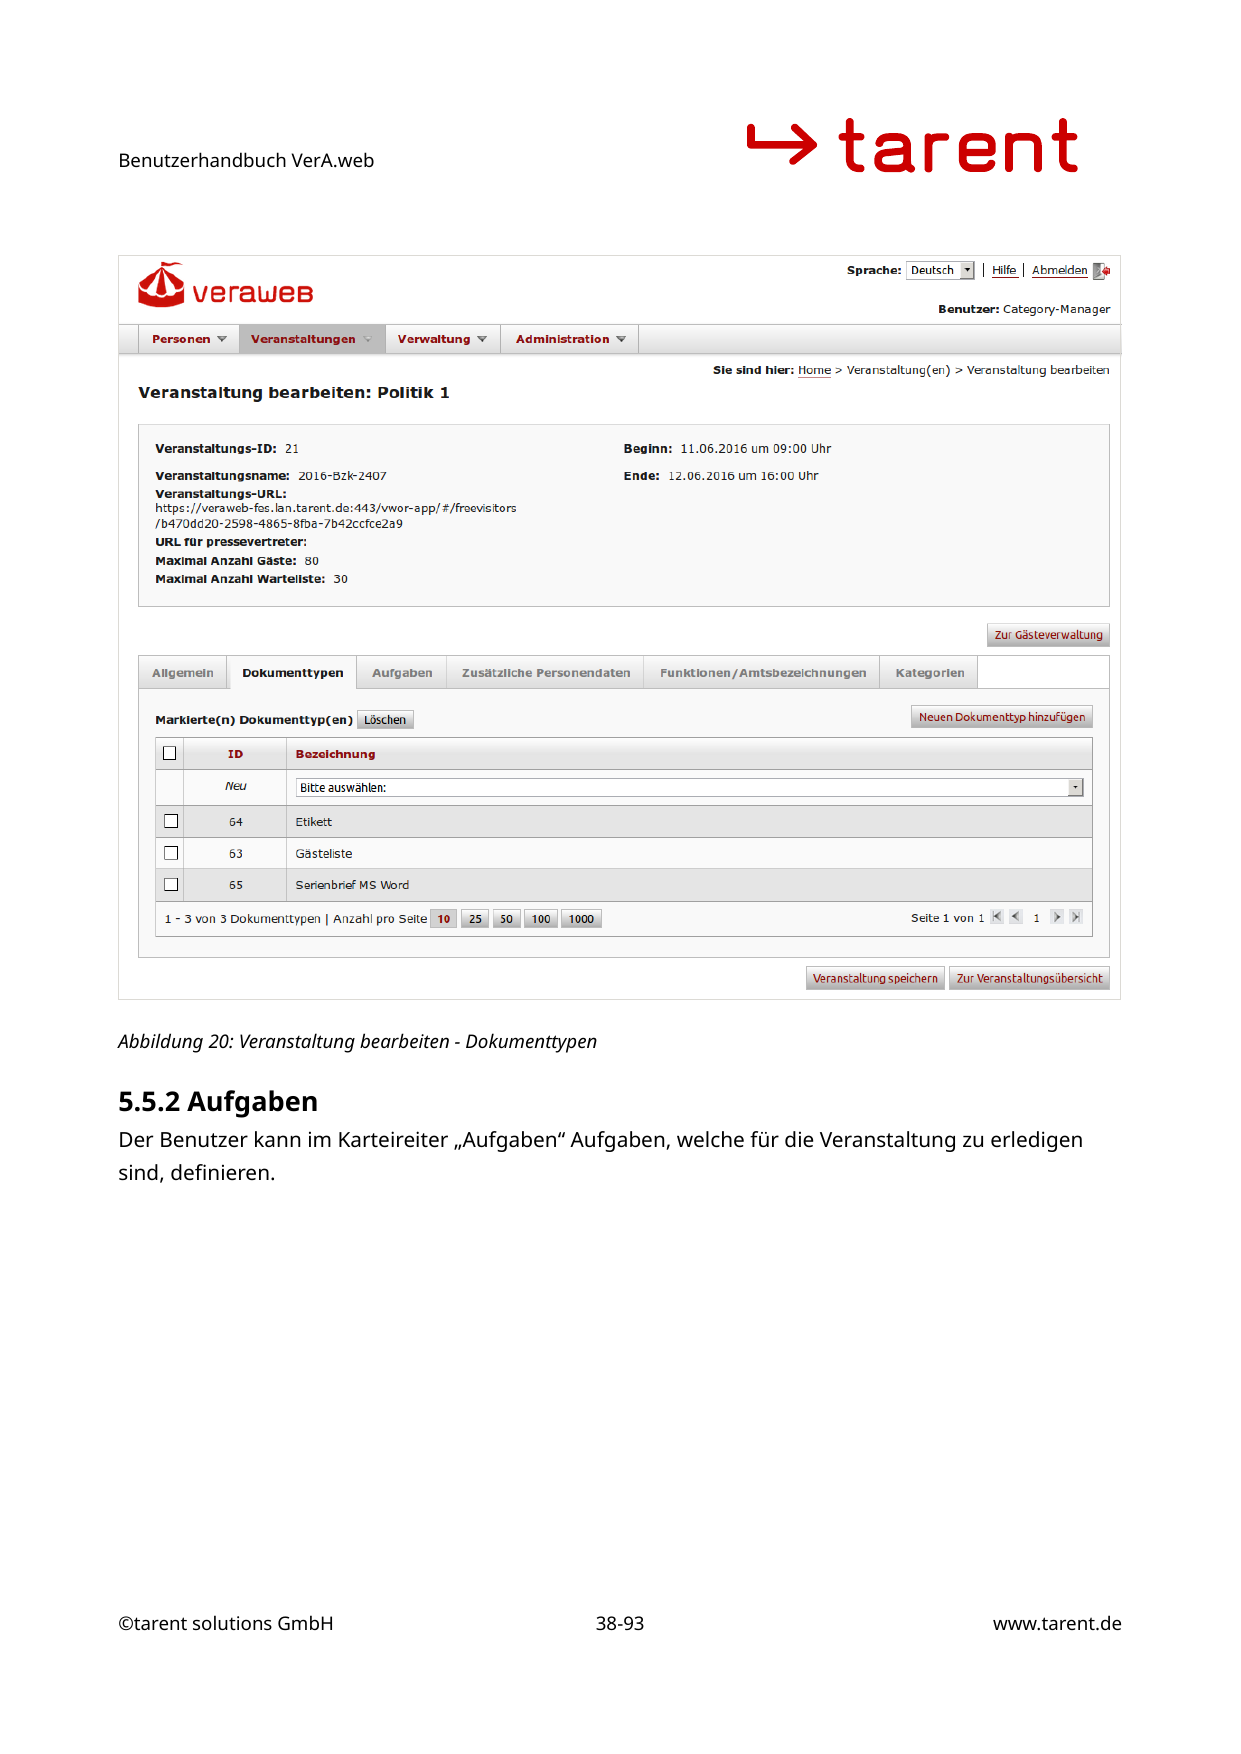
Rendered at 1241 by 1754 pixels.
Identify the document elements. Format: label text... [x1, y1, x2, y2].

text ­Abbildung 20: Veranstaltung bearbeiten - Dokumenttypen [118, 1001, 1122, 1053]
picture [118, 255, 1122, 1001]
subtitle [118, 232, 1122, 255]
subtitle Aufgaben [118, 1053, 1122, 1119]
text Der Benutzer kann im Karteireiter „Aufgaben“ Aufgaben, welche für die Veranstaltung zu erledigen sind, definieren. [118, 1125, 1122, 1186]
